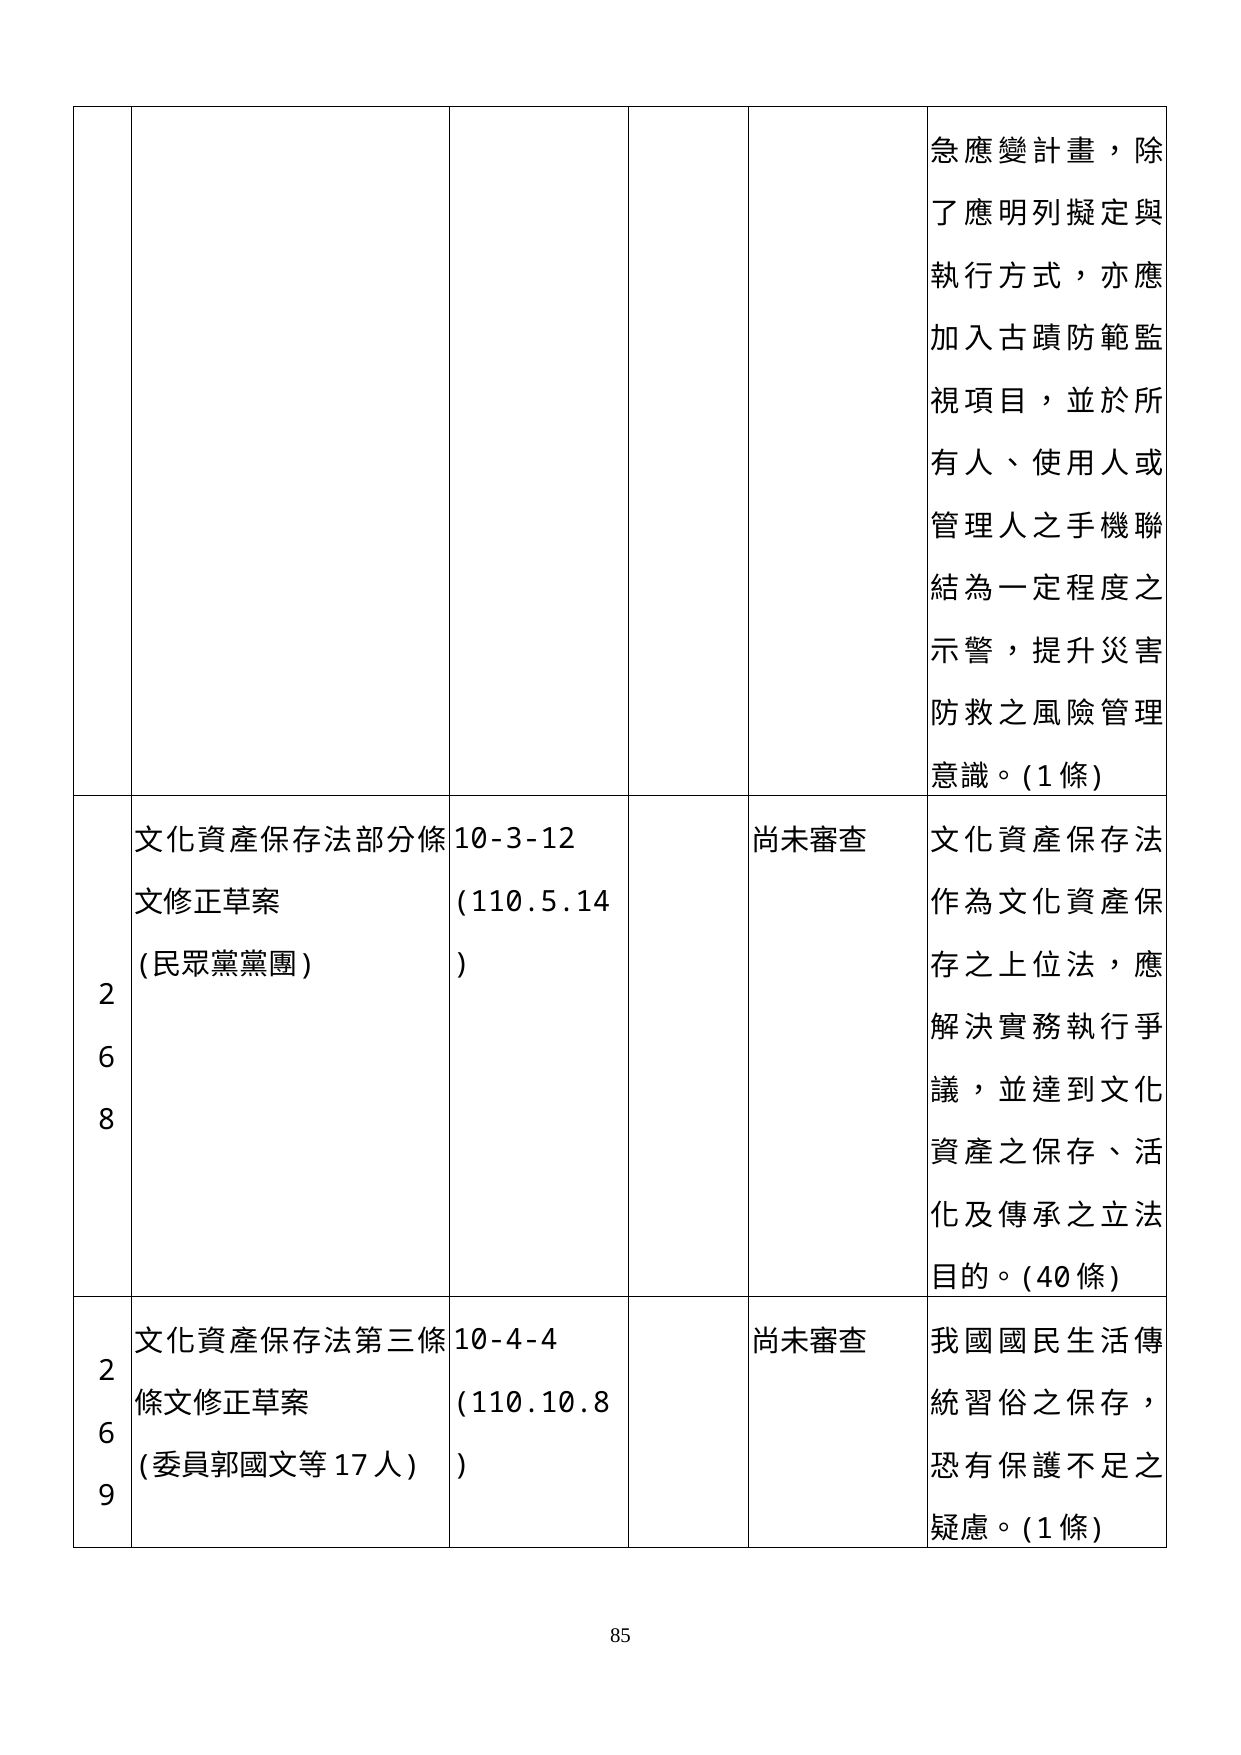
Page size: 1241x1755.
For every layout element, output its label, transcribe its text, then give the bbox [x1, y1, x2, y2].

table_cell [74, 1297, 131, 1547]
table_cell [132, 107, 449, 794]
table_cell 文化資產保存法作為文化資產保存之上位法，應解決實務執行爭議，並達到文化資產之保存、活化及傳承之立法目的。(40條) [928, 796, 1166, 1296]
table_cell [629, 1297, 748, 1547]
table_cell [749, 107, 927, 794]
table_cell 尚未審查 [749, 1297, 927, 1547]
table_cell 急應變計畫，除了應明列擬定與執行方式，亦應加入古蹟防範監視項目，並於所有人、使用人或管理人之手機聯結為一定程度之示警，提升災害防救之風險管理意識。(1條) [928, 107, 1166, 794]
table_cell [629, 796, 748, 1296]
table_cell [629, 107, 748, 794]
table_cell [74, 796, 131, 1296]
table_cell 尚未審查 [749, 796, 927, 1296]
table_cell 10-3-12 (110.5.14) [450, 796, 628, 1296]
table_cell 文化資產保存法第三條條文修正草案 (委員郭國文等17人) [132, 1297, 449, 1547]
table_cell 10-4-4 (110.10.8) [450, 1297, 628, 1547]
table_cell [450, 107, 628, 794]
table_cell [74, 107, 131, 794]
table_cell 文化資產保存法部分條文修正草案 (民眾黨黨團) [132, 796, 449, 1296]
table_cell 我國國民生活傳統習俗之保存，恐有保護不足之疑慮。(1條) [928, 1297, 1166, 1547]
